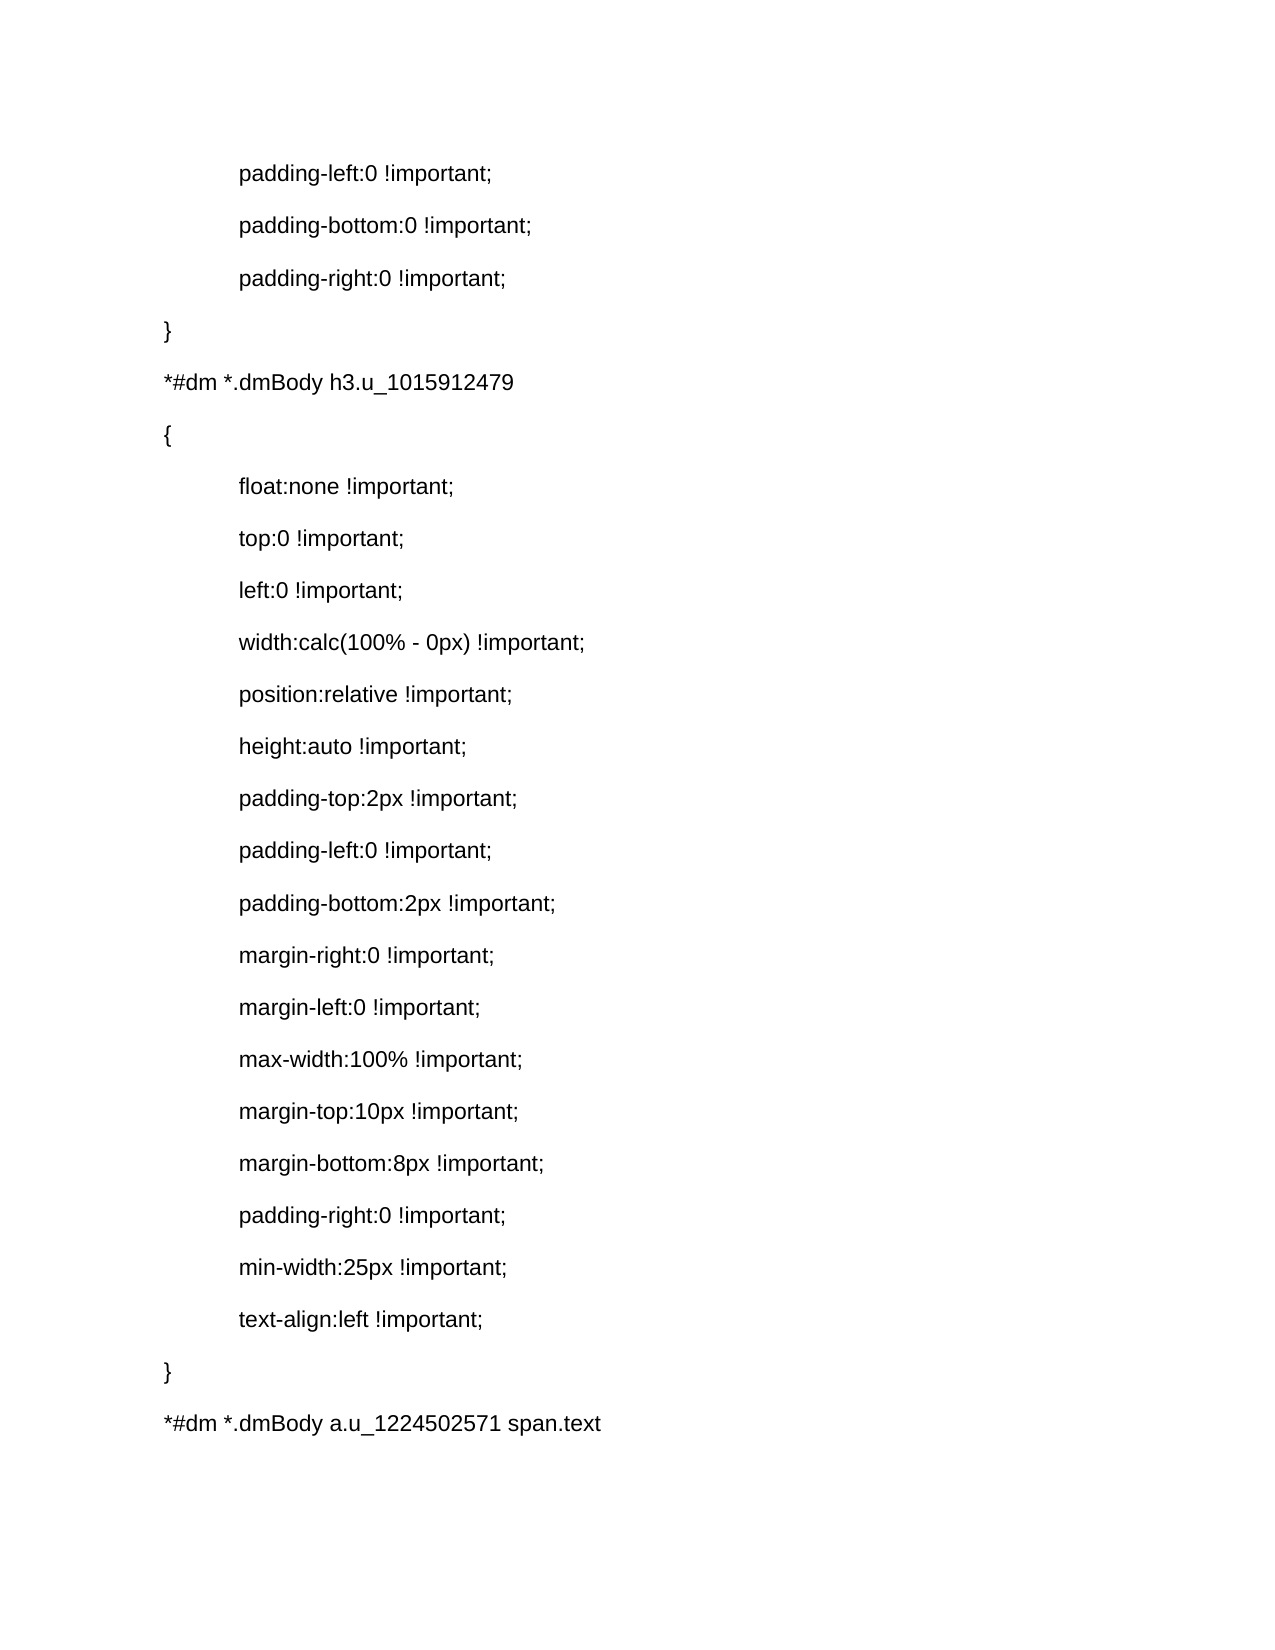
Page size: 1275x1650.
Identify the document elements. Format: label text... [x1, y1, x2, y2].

table_cell position:relative !important; [153, 671, 1125, 723]
table_cell left:0 !important; [153, 567, 1125, 619]
table_cell max-width:100% !important; [153, 1035, 1125, 1087]
table_cell *#dm *.dmBody h3.u_1015912479 [153, 358, 1125, 410]
table_cell padding-top:2px !important; [153, 775, 1125, 827]
table_cell top:0 !important; [153, 515, 1125, 567]
table_cell } [153, 1348, 1125, 1400]
table_cell padding-left:0 !important; [153, 827, 1125, 879]
table_cell *#dm *.dmBody a.u_1224502571 span.text [153, 1400, 1125, 1452]
table_cell { [153, 410, 1125, 462]
table_cell padding-right:0 !important; [153, 1192, 1125, 1244]
table_cell margin-top:10px !important; [153, 1088, 1125, 1139]
table_cell width:calc(100% - 0px) !important; [153, 619, 1125, 671]
table_cell min-width:25px !important; [153, 1244, 1125, 1296]
table_cell text-align:left !important; [153, 1296, 1125, 1348]
table_cell margin-right:0 !important; [153, 931, 1125, 983]
table_cell padding-bottom:0 !important; [153, 202, 1125, 254]
table_cell height:auto !important; [153, 723, 1125, 775]
table_cell } [153, 306, 1125, 358]
table_cell float:none !important; [153, 463, 1125, 514]
table_cell padding-bottom:2px !important; [153, 879, 1125, 931]
table_cell padding-right:0 !important; [153, 254, 1125, 306]
table_cell margin-left:0 !important; [153, 983, 1125, 1035]
table_cell padding-left:0 !important; [153, 150, 1125, 202]
table_cell margin-bottom:8px !important; [153, 1140, 1125, 1192]
